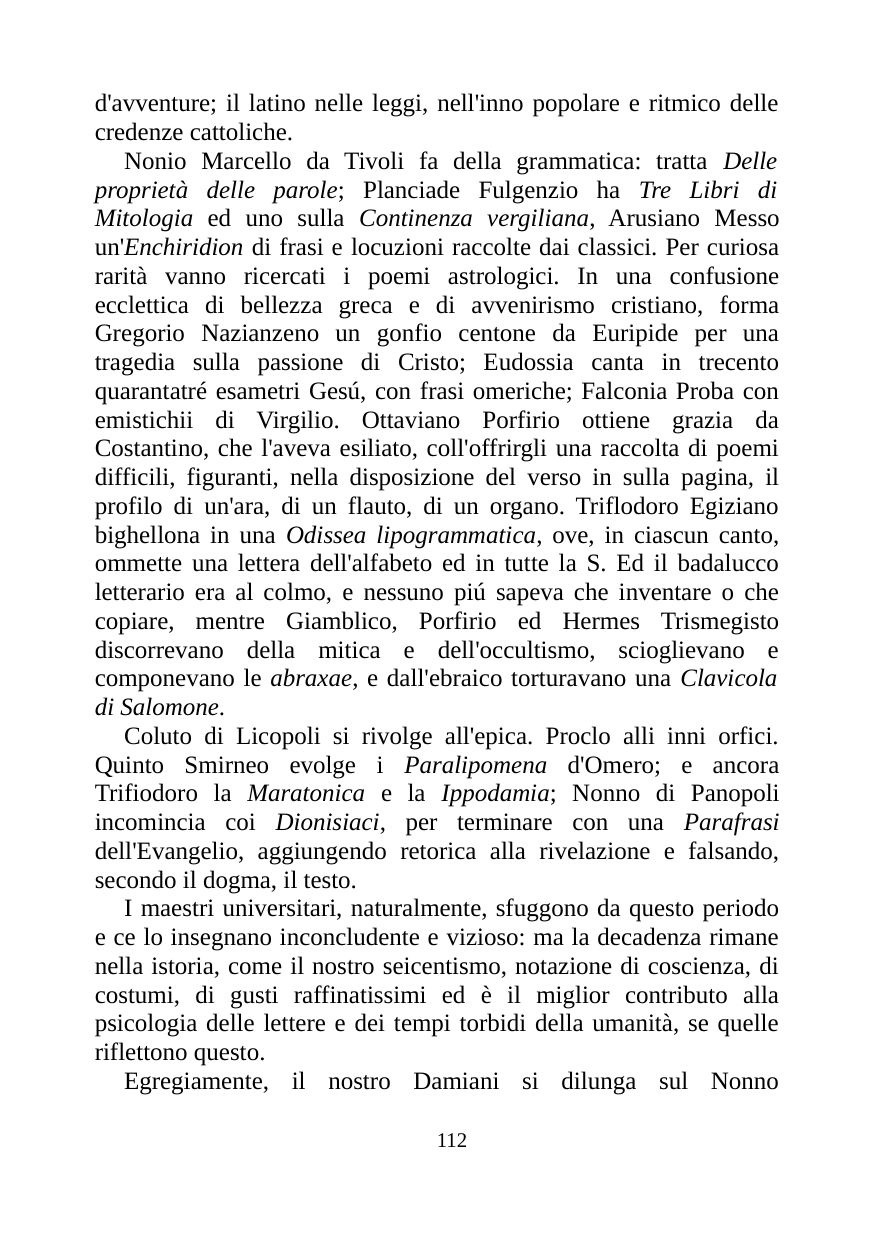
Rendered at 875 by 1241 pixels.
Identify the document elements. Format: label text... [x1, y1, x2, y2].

text d'avventure; il latino nelle leggi, nell'inno popolare e ritmico delle credenze cattoliche. [94, 88, 779, 146]
text Nonio Marcello da Tivoli fa della grammatica: tratta Delle proprietà delle parole; Planciade Fulgenzio ha Tre Libri di Mitologia ed uno sulla Continenza vergiliana, Arusiano Messo un'Enchiridion di frasi e locuzioni raccolte dai classici. Per curiosa rarità vanno ricercati i poemi astrologici. In una confusione ecclettica di bellezza greca e di avvenirismo cristiano, forma Gregorio Nazianzeno un gonfio centone da Euripide per una tragedia sulla passione di Cristo; Eudossia canta in trecento quarantatré esametri Gesú, con frasi omeriche; Falconia Proba con emistichii di Virgilio. Ottaviano Porfirio ottiene grazia da Costantino, che l'aveva esiliato, coll'offrirgli una raccolta di poemi difficili, figuranti, nella disposizione del verso in sulla pagina, il profilo di un'ara, di un flauto, di un organo. Triflodoro Egiziano bighellona in una Odissea lipogrammatica, ove, in ciascun canto, ommette una lettera dell'alfabeto ed in tutte la S. Ed il badalucco letterario era al colmo, e nessuno piú sapeva che inventare o che copiare, mentre Giamblico, Porfirio ed Hermes Trismegisto discorrevano della mitica e dell'occultismo, scioglievano e componevano le abraxae, e dall'ebraico torturavano una Clavicola di Salomone. [94, 146, 779, 721]
text Coluto di Licopoli si rivolge all'epica. Proclo alli inni orfici. Quinto Smirneo evolge i Paralipomena d'Omero; e ancora Trifiodoro la Maratonica e la Ippodamia; Nonno di Panopoli incomincia coi Dionisiaci, per terminare con una Parafrasi dell'Evangelio, aggiungendo retorica alla rivelazione e falsando, secondo il dogma, il testo. [94, 721, 779, 893]
text Egregiamente, il nostro Damiani si dilunga sul Nonno [94, 1066, 779, 1095]
text I maestri universitari, naturalmente, sfuggono da questo periodo e ce lo insegnano inconcludente e vizioso: ma la decadenza rimane nella istoria, come il nostro seicentismo, notazione di coscienza, di costumi, di gusti raffinatissimi ed è il miglior contributo alla psicologia delle lettere e dei tempi torbidi della umanità, se quelle riflettono questo. [94, 893, 779, 1066]
